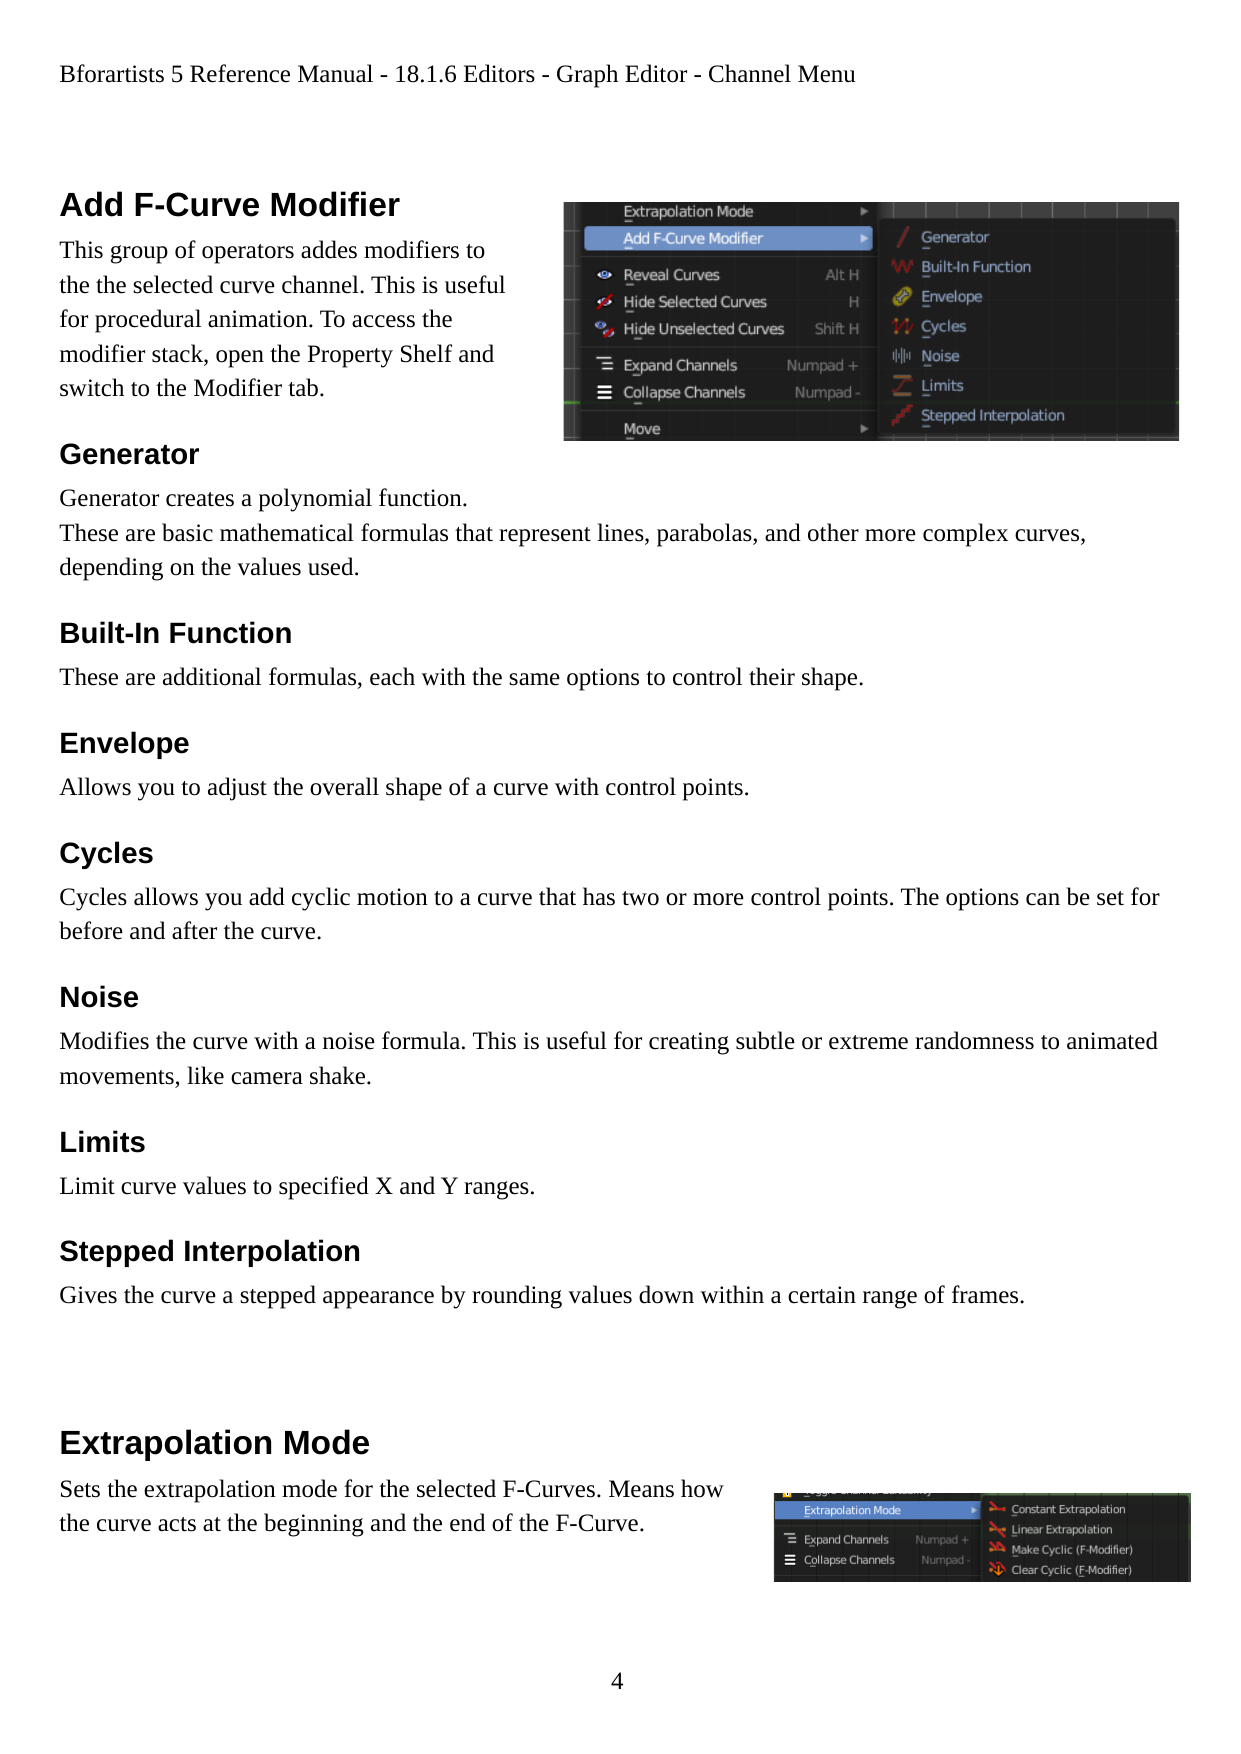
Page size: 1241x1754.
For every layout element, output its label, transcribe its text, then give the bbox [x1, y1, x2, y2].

picture [563, 202, 1180, 441]
subtitle Extrapolation Mode [59, 1422, 1181, 1461]
subtitle Limits [59, 1124, 1181, 1158]
picture [773, 1493, 1191, 1582]
text Modifies the curve with a noise formula. This is useful for creating subtle or extreme randomness to animated movements, like camera shake. [59, 1026, 1181, 1089]
subtitle Cycles [59, 836, 1181, 869]
text Limit curve values to specified X and Y ranges. [59, 1171, 1181, 1199]
subtitle Built-In Function [59, 616, 1181, 650]
subtitle Generator [59, 437, 1181, 471]
text Cycles allows you add cyclic motion to a curve that has two or more control points. The options can be set for before and after the curve. [59, 882, 1181, 945]
subtitle Envelope [59, 726, 1181, 759]
text Sets the extrapolation mode for the selected F-Curves. Means how the curve acts at the beginning and the end of the F-Curve. [59, 1474, 1181, 1537]
text Generator creates a polynomial function. These are basic mathematical formulas that represent lines, parabolas, and other more complex curves, depending on the values used. [59, 483, 1181, 581]
subtitle Stepped Interpolation [59, 1234, 1181, 1268]
text These are additional formulas, each with the same options to control their shape. [59, 662, 1181, 691]
subtitle Add F-Curve Modifier [59, 184, 1181, 223]
text This group of operators addes modifiers to the the selected curve channel. This is useful for procedural animation. To access the modifier stack, open the Property Shelf and switch to the Modifier tab. [59, 236, 563, 402]
text Allows you to adjust the overall shape of a curve with control points. [59, 772, 1181, 801]
text Gives the curve a stepped appearance by rounding values down within a certain range of frames. [59, 1281, 1181, 1309]
subtitle Noise [59, 980, 1181, 1014]
